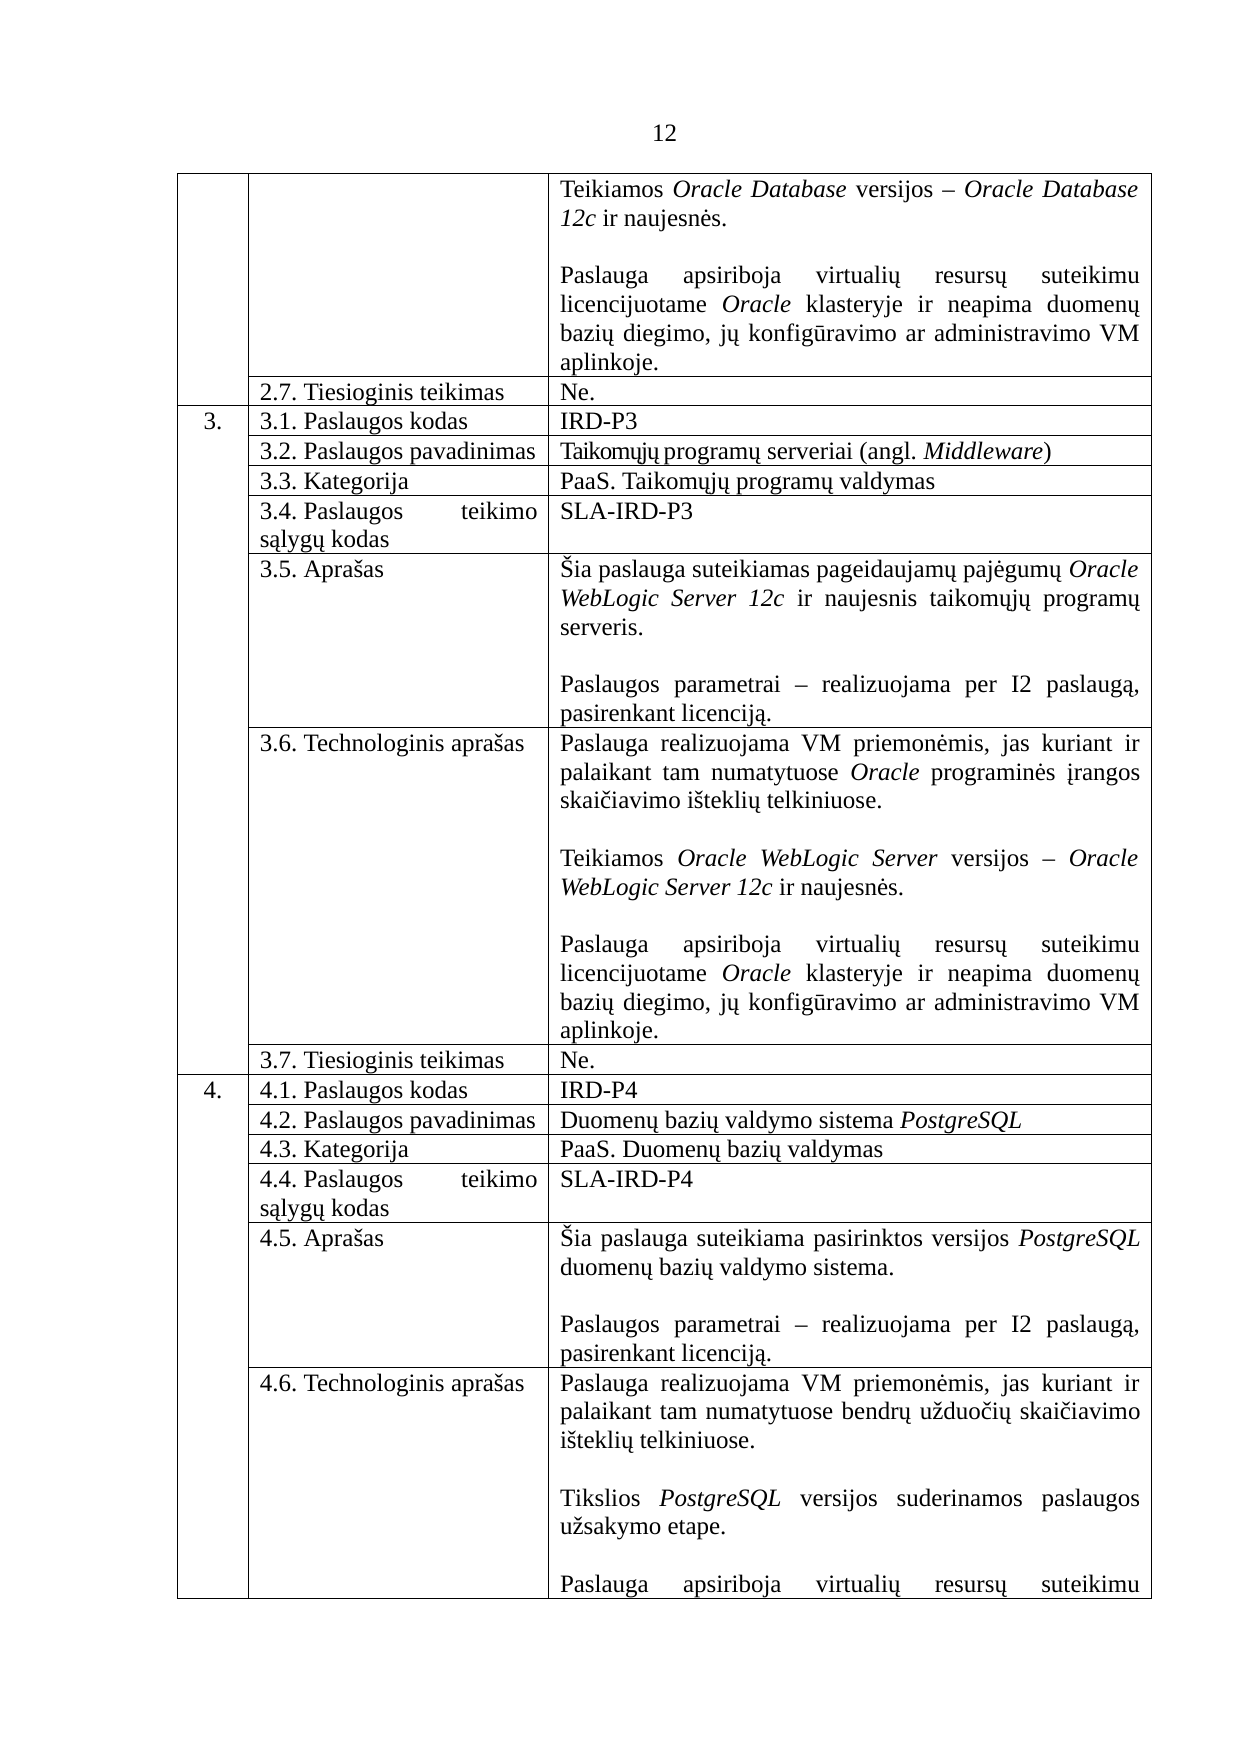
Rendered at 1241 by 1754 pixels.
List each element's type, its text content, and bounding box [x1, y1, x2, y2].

table_cell 3.4. Paslaugos teikimo sąlygų kodas [249, 496, 548, 553]
table_cell SLA-IRD-P4 [549, 1164, 1151, 1222]
table_cell 3.1. Paslaugos kodas [249, 406, 548, 435]
table_cell 4.5. Aprašas [249, 1223, 548, 1367]
table_cell Taikomųjų programų serveriai (angl. Middleware) [549, 436, 1151, 465]
table_cell 4. [178, 1075, 248, 1598]
table_cell 3.5. Aprašas [249, 554, 548, 727]
table_cell IRD-P4 [549, 1075, 1151, 1104]
table_cell 4.4. Paslaugos teikimo sąlygų kodas [249, 1164, 548, 1222]
table_cell PaaS. Duomenų bazių valdymas [549, 1135, 1151, 1163]
table_cell Paslauga realizuojama VM priemonėmis, jas kuriant ir palaikant tam numatytuose Oracle programinės įrangos skaičiavimo išteklių telkiniuose. Teikiamos Oracle WebLogic Server versijos – Oracle WebLogic Server 12c ir naujesnės. Paslauga apsiriboja virtualių resursų suteikimu licencijuotame Oracle klasteryje ir neapima duomenų bazių diegimo, jų konfigūravimo ar administravimo VM aplinkoje. [549, 728, 1151, 1044]
table_cell [249, 174, 548, 376]
table_cell Duomenų bazių valdymo sistema PostgreSQL [549, 1105, 1151, 1133]
table_cell 3.3. Kategorija [249, 466, 548, 495]
table_cell 4.6. Technologinis aprašas [249, 1368, 548, 1598]
table_cell Teikiamos Oracle Database versijos – Oracle Database 12c ir naujesnės. Paslauga apsiriboja virtualių resursų suteikimu licencijuotame Oracle klasteryje ir neapima duomenų bazių diegimo, jų konfigūravimo ar administravimo VM aplinkoje. [549, 174, 1151, 376]
table_cell 3.2. Paslaugos pavadinimas [249, 436, 548, 465]
table_cell 2.7. Tiesioginis teikimas [249, 377, 548, 405]
table_cell 4.2. Paslaugos pavadinimas [249, 1105, 548, 1133]
table_cell PaaS. Taikomųjų programų valdymas [549, 466, 1151, 495]
table_cell 4.1. Paslaugos kodas [249, 1075, 548, 1104]
table_cell [178, 174, 248, 405]
table_cell Šia paslauga suteikiama pasirinktos versijos PostgreSQL duomenų bazių valdymo sistema. Paslaugos parametrai – realizuojama per I2 paslaugą, pasirenkant licenciją. [549, 1223, 1151, 1367]
table_cell 3.6. Technologinis aprašas [249, 728, 548, 1044]
table_cell Paslauga realizuojama VM priemonėmis, jas kuriant ir palaikant tam numatytuose bendrų užduočių skaičiavimo išteklių telkiniuose. Tikslios PostgreSQL versijos suderinamos paslaugos užsakymo etape. Paslauga apsiriboja virtualių resursų suteikimu [549, 1368, 1151, 1598]
table_cell 3.7. Tiesioginis teikimas [249, 1045, 548, 1074]
table_cell IRD-P3 [549, 406, 1151, 435]
table_cell 3. [178, 406, 248, 1074]
table_cell Šia paslauga suteikiamas pageidaujamų pajėgumų Oracle WebLogic Server 12c ir naujesnis taikomųjų programų serveris. Paslaugos parametrai – realizuojama per I2 paslaugą, pasirenkant licenciją. [549, 554, 1151, 727]
table_cell 4.3. Kategorija [249, 1135, 548, 1163]
table_cell Ne. [549, 377, 1151, 405]
table_cell Ne. [549, 1045, 1151, 1074]
table_cell SLA-IRD-P3 [549, 496, 1151, 553]
